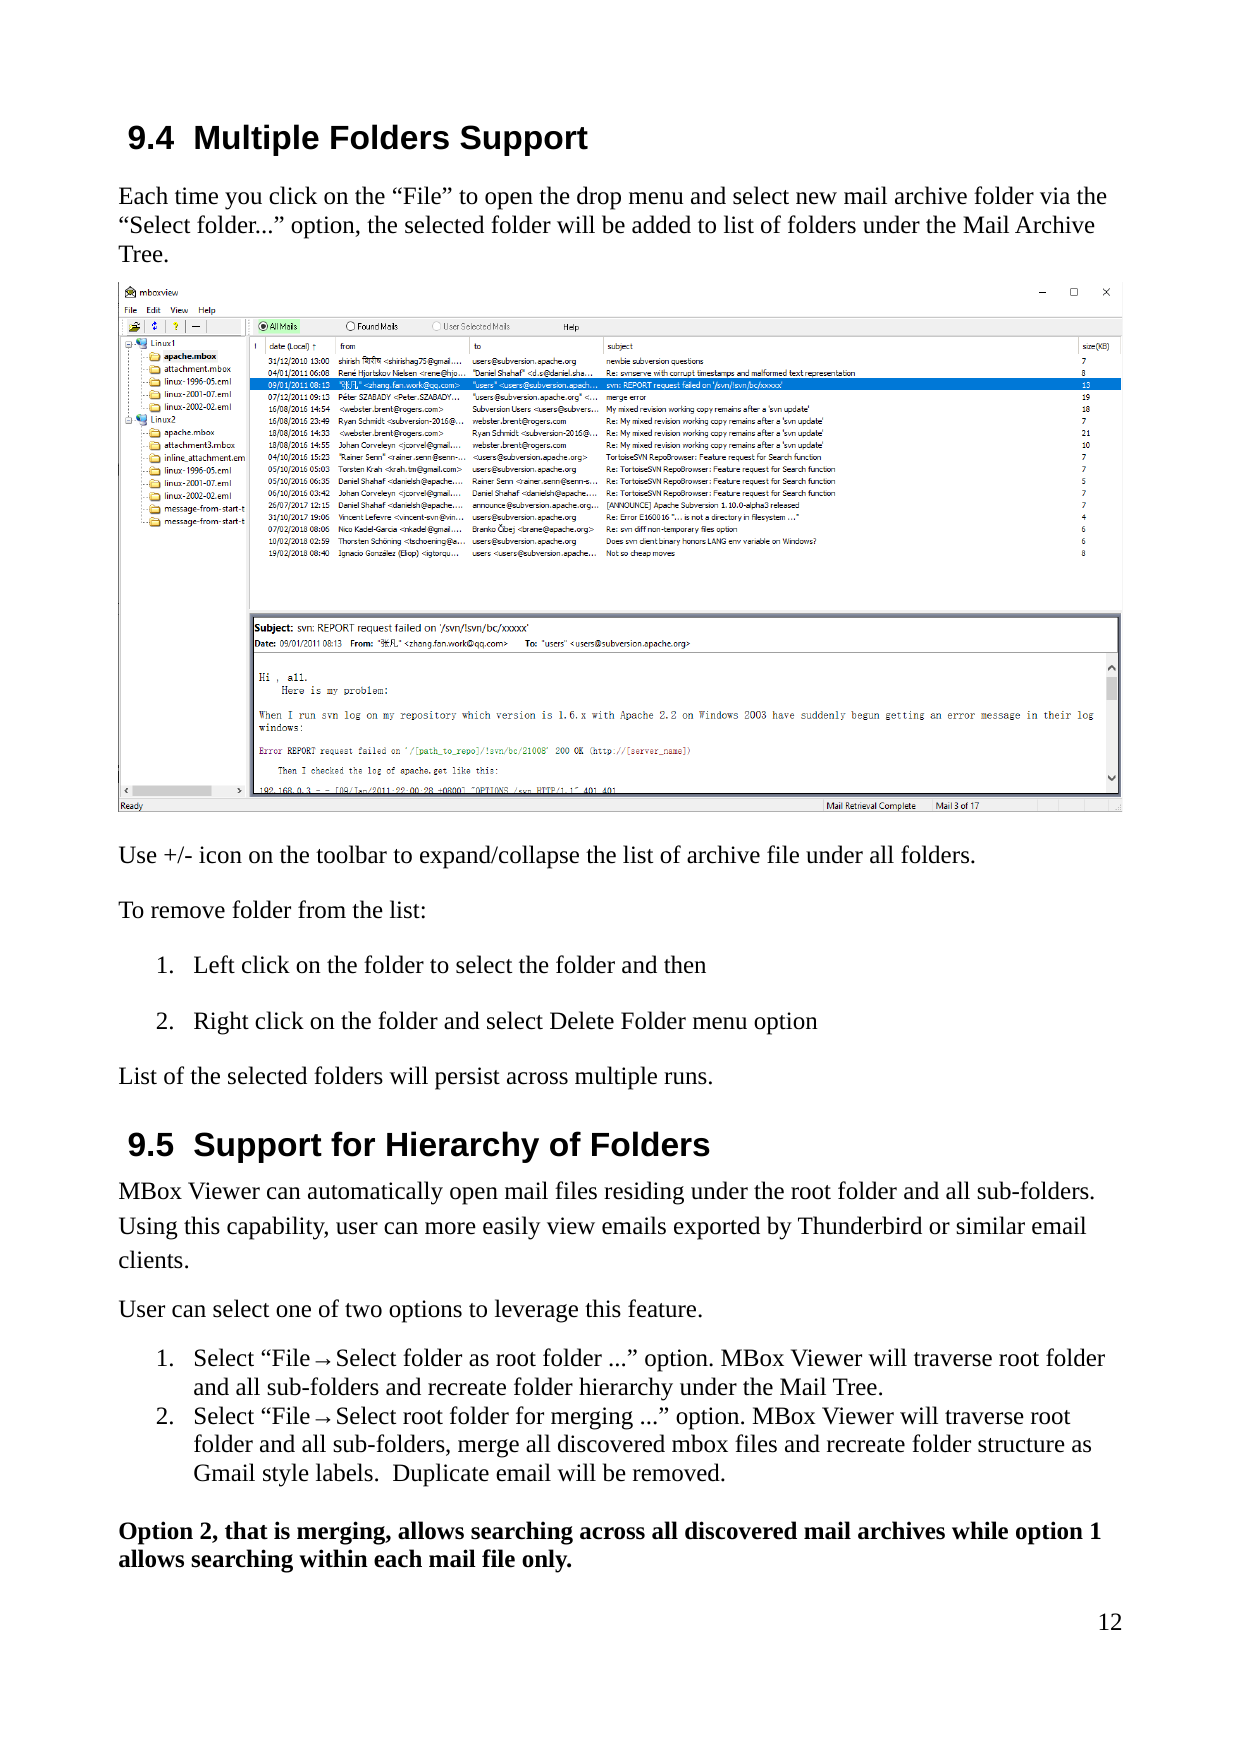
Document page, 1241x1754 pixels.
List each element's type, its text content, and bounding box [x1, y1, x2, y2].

picture [118, 282, 1123, 812]
text List of the selected folders will persist across multiple runs. [118, 1061, 1122, 1090]
text Option 2, that is merging, allows searching across all discovered mail archives while option 1 allows searching within each mail file only. [118, 1516, 1122, 1573]
list Left click on the folder to select the folder and then [156, 951, 1122, 979]
text User can select one of two options to leverage this feature. [118, 1294, 1122, 1323]
text MBox Viewer can automatically open mail files residing under the root folder and all sub-folders. Using this capability, user can more easily view emails exported by Thunderbird or similar email clients. [118, 1176, 1122, 1274]
text Each time you click on the “File” to open the drop menu and select new mail archive folder via the “Select folder...” option, the selected folder will be added to list of folders under the Mail Archive Tree. [118, 181, 1122, 267]
subtitle Support for Hierarchy of Folders [118, 1125, 1122, 1164]
text To remove folder from the list: [118, 895, 1122, 924]
list Right click on the folder and select Delete Folder menu option [156, 1006, 1122, 1034]
list Select “File→Select folder as root folder ...” option. MBox Viewer will traverse root folder and all sub-folders and recreate folder hierarchy under the Mail Tree. [156, 1343, 1122, 1401]
subtitle Multiple Folders Support [118, 118, 1122, 157]
list Select “File→Select root folder for merging ...” option. MBox Viewer will traverse root folder and all sub-folders, merge all discovered mbox files and recreate folder structure as Gmail style labels. Duplicate email will be removed. [156, 1401, 1122, 1487]
text Use +/- icon on the toolbar to expand/collapse the list of archive file under all folders. [118, 812, 1122, 869]
